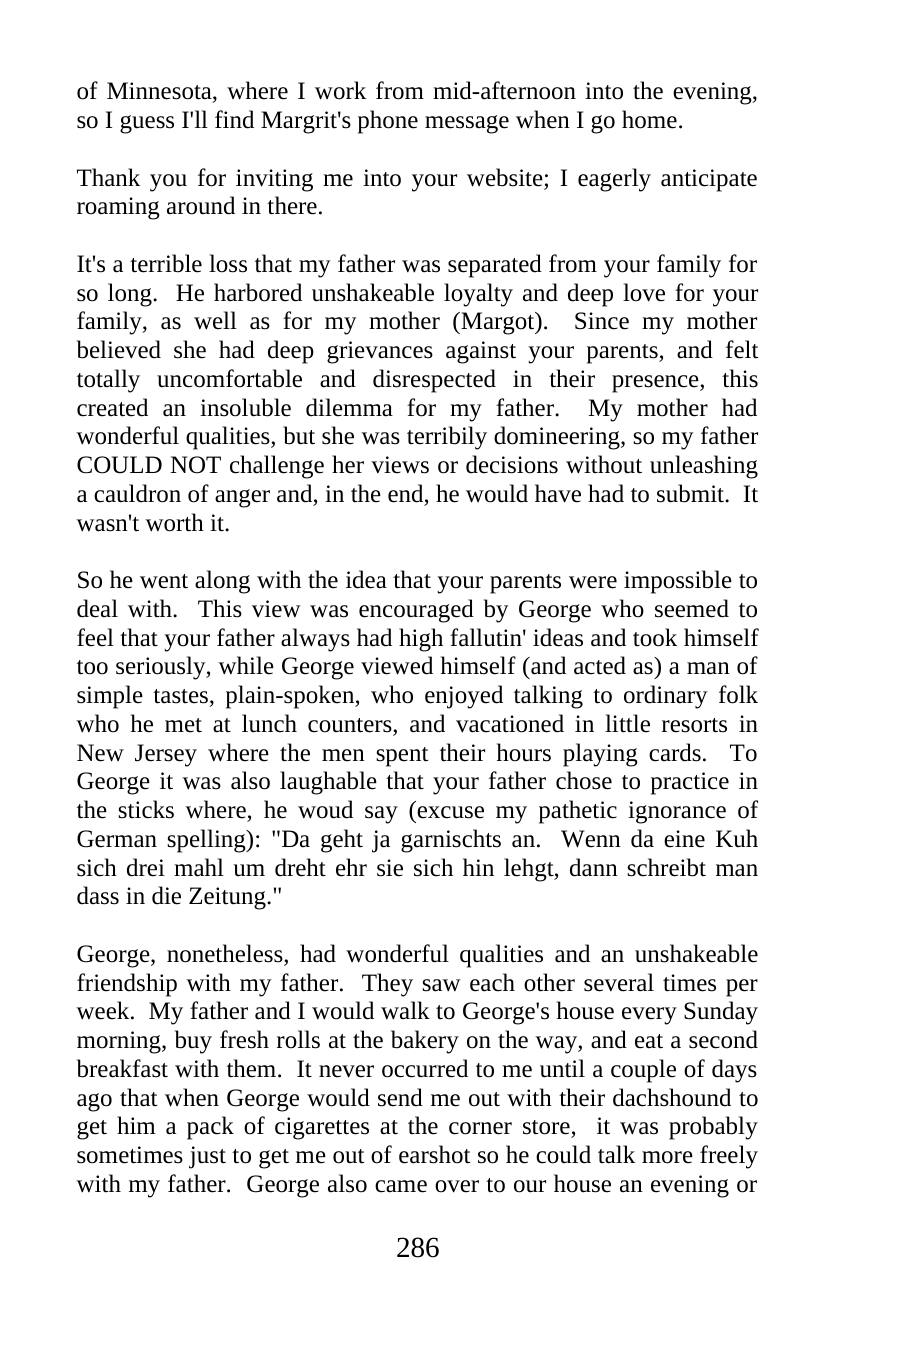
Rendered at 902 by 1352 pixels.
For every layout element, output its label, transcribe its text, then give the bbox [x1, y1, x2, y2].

text Thank you for inviting me into your website; I eagerly anticipate roaming around in there. [76, 163, 759, 220]
text So he went along with the idea that your parents were impossible to deal with. This view was encouraged by George who seemed to feel that your father always had high fallutin' ideas and took himself too seriously, while George viewed himself (and acted as) a man of simple tastes, plain-spoken, who enjoyed talking to ordinary folk who he met at lunch counters, and vacationed in little resorts in New Jersey where the men spent their hours playing cards. To George it was also laughable that your father chose to practice in the sticks where, he woud say (excuse my pathetic ignorance of German spelling): "Da geht ja garnischts an. Wenn da eine Kuh sich drei mahl um dreht ehr sie sich hin lehgt, dann schreibt man dass in die Zeitung." [76, 565, 759, 910]
text of Minnesota, where I work from mid-afternoon into the evening, so I guess I'll find Margrit's phone message when I go home. [76, 76, 759, 134]
text George, nonetheless, had wonderful qualities and an unshakeable friendship with my father. They saw each other several times per week. My father and I would walk to George's house every Sunday morning, buy fresh rolls at the bakery on the way, and eat a second breakfast with them. It never occurred to me until a couple of days ago that when George would send me out with their dachshound to get him a pack of cigarettes at the corner store, it was probably sometimes just to get me out of earshot so he could talk more freely with my father. George also came over to our house an evening or [76, 939, 759, 1198]
text It's a terrible loss that my father was separated from your family for so long. He harbored unshakeable loyalty and deep love for your family, as well as for my mother (Margot). Since my mother believed she had deep grievances against your parents, and felt totally uncomfortable and disrespected in their presence, this created an insoluble dilemma for my father. My mother had wonderful qualities, but she was terribily domineering, so my father COULD NOT challenge her views or decisions without unleashing a cauldron of anger and, in the end, he would have had to submit. It wasn't worth it. [76, 249, 759, 536]
